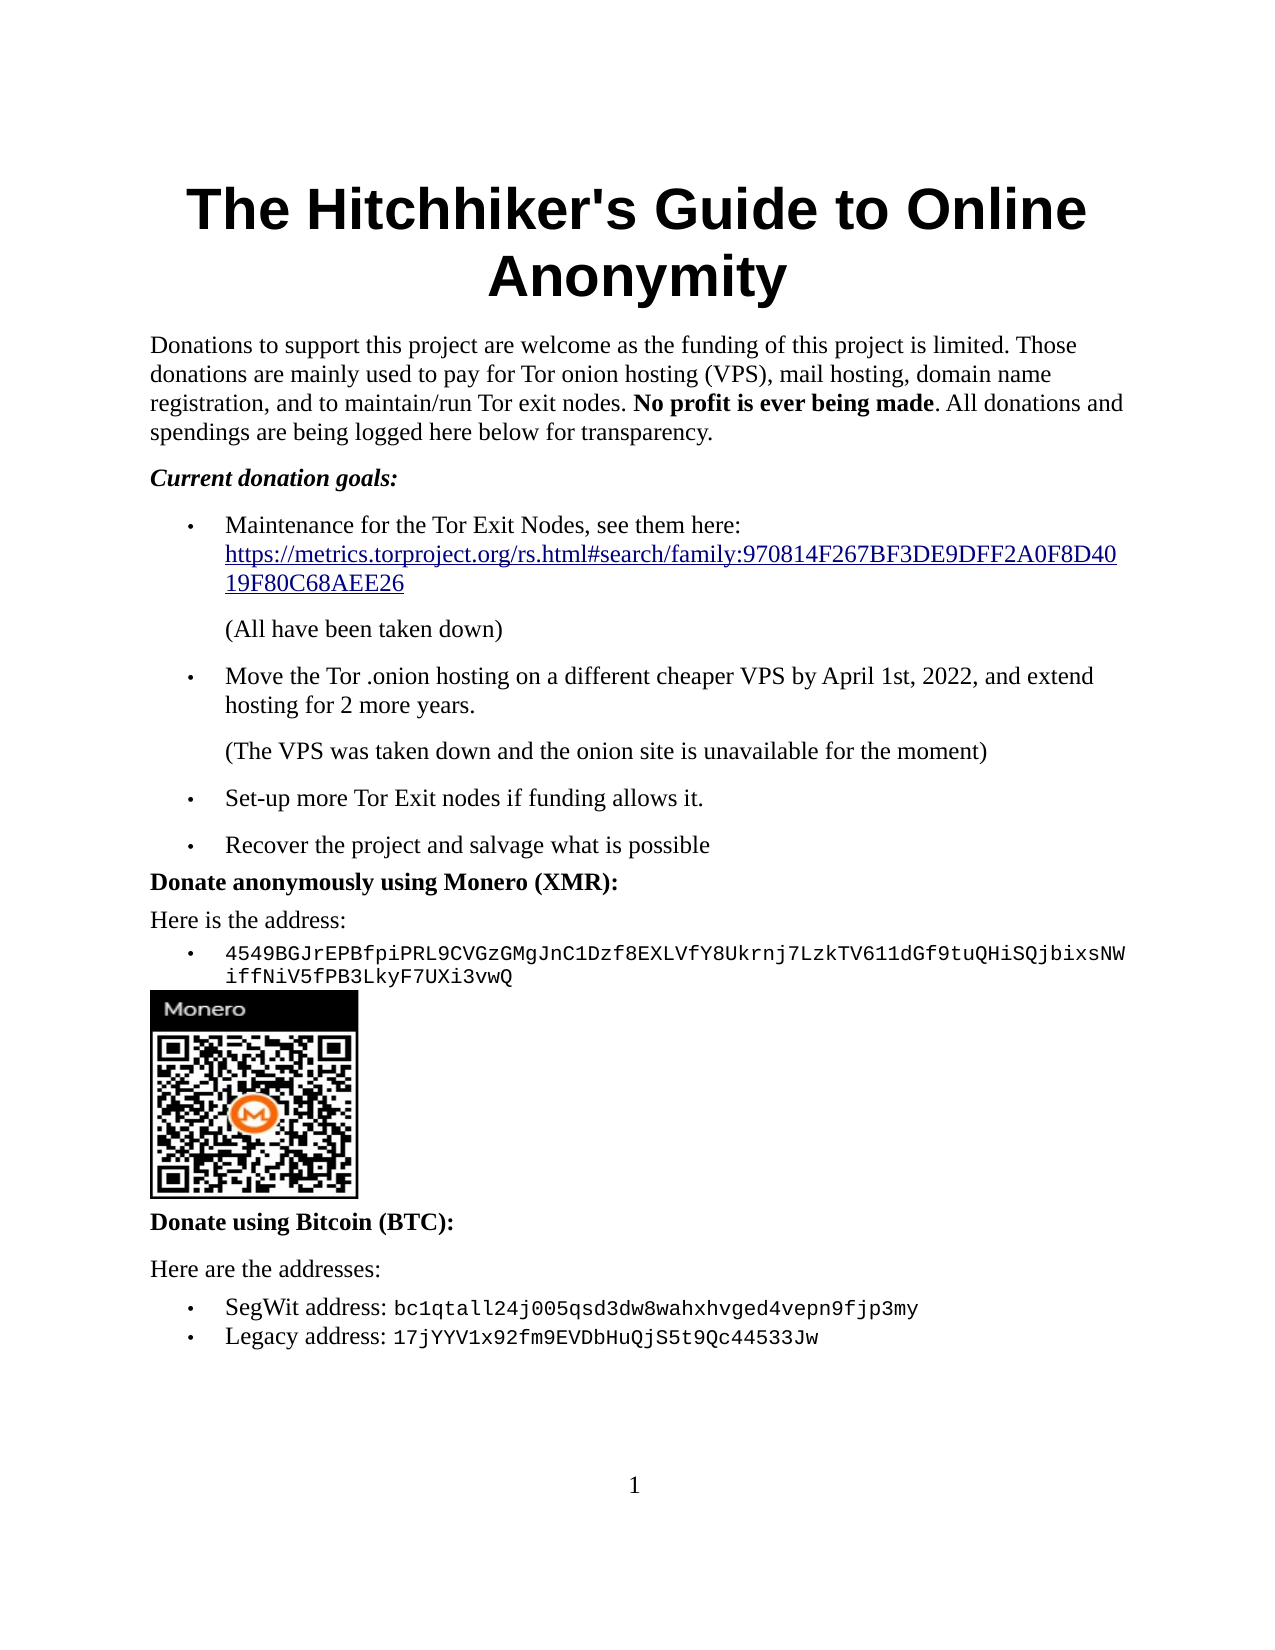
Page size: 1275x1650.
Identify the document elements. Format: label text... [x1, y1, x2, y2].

title The Hitchhiker's Guide to Online Anonymity [150, 175, 1125, 309]
list Move the Tor .onion hosting on a different cheaper VPS by April 1st, 2022, and extend hosting for 2 more years. [187, 661, 1125, 718]
text Here is the address: [150, 905, 1125, 934]
text Donations to support this project are welcome as the funding of this project is limited. Those donations are mainly used to pay for Tor onion hosting (VPS), mail hosting, domain name registration, and to maintain/run Tor exit nodes. No profit is ever being made. All donations and spendings are being logged here below for transparency. [150, 331, 1125, 446]
list (All have been taken down) [187, 614, 1125, 643]
text Here are the addresses: [150, 1254, 1125, 1283]
list Maintenance for the Tor Exit Nodes, see them here: https://metrics.torproject.org/rs.html#search/family:970814F267BF3DE9DFF2A0F8D4019F80C68AEE26 [187, 510, 1125, 596]
text Donate anonymously using Monero (XMR): [150, 867, 1125, 896]
list Legacy address: 17jYYV1x92fm9EVDbHuQjS5t9Qc44533Jw [187, 1321, 1125, 1351]
text Current donation goals: [150, 463, 1125, 492]
text Donate using Bitcoin (BTC): [150, 1207, 1125, 1236]
list (The VPS was taken down and the onion site is unavailable for the moment) [187, 736, 1125, 765]
list 4549BGJrEPBfpiPRL9CVGzGMgJnC1Dzf8EXLVfY8Ukrnj7LzkTV611dGf9tuQHiSQjbixsNWiffNiV5fPB3LkyF7UXi3vwQ [187, 943, 1125, 990]
picture [150, 990, 359, 1199]
list SegWit address: bc1qtall24j005qsd3dw8wahxhvged4vepn9fjp3my [187, 1292, 1125, 1321]
list Recover the project and salvage what is possible [187, 830, 1125, 858]
list Set-up more Tor Exit nodes if funding allows it. [187, 783, 1125, 812]
